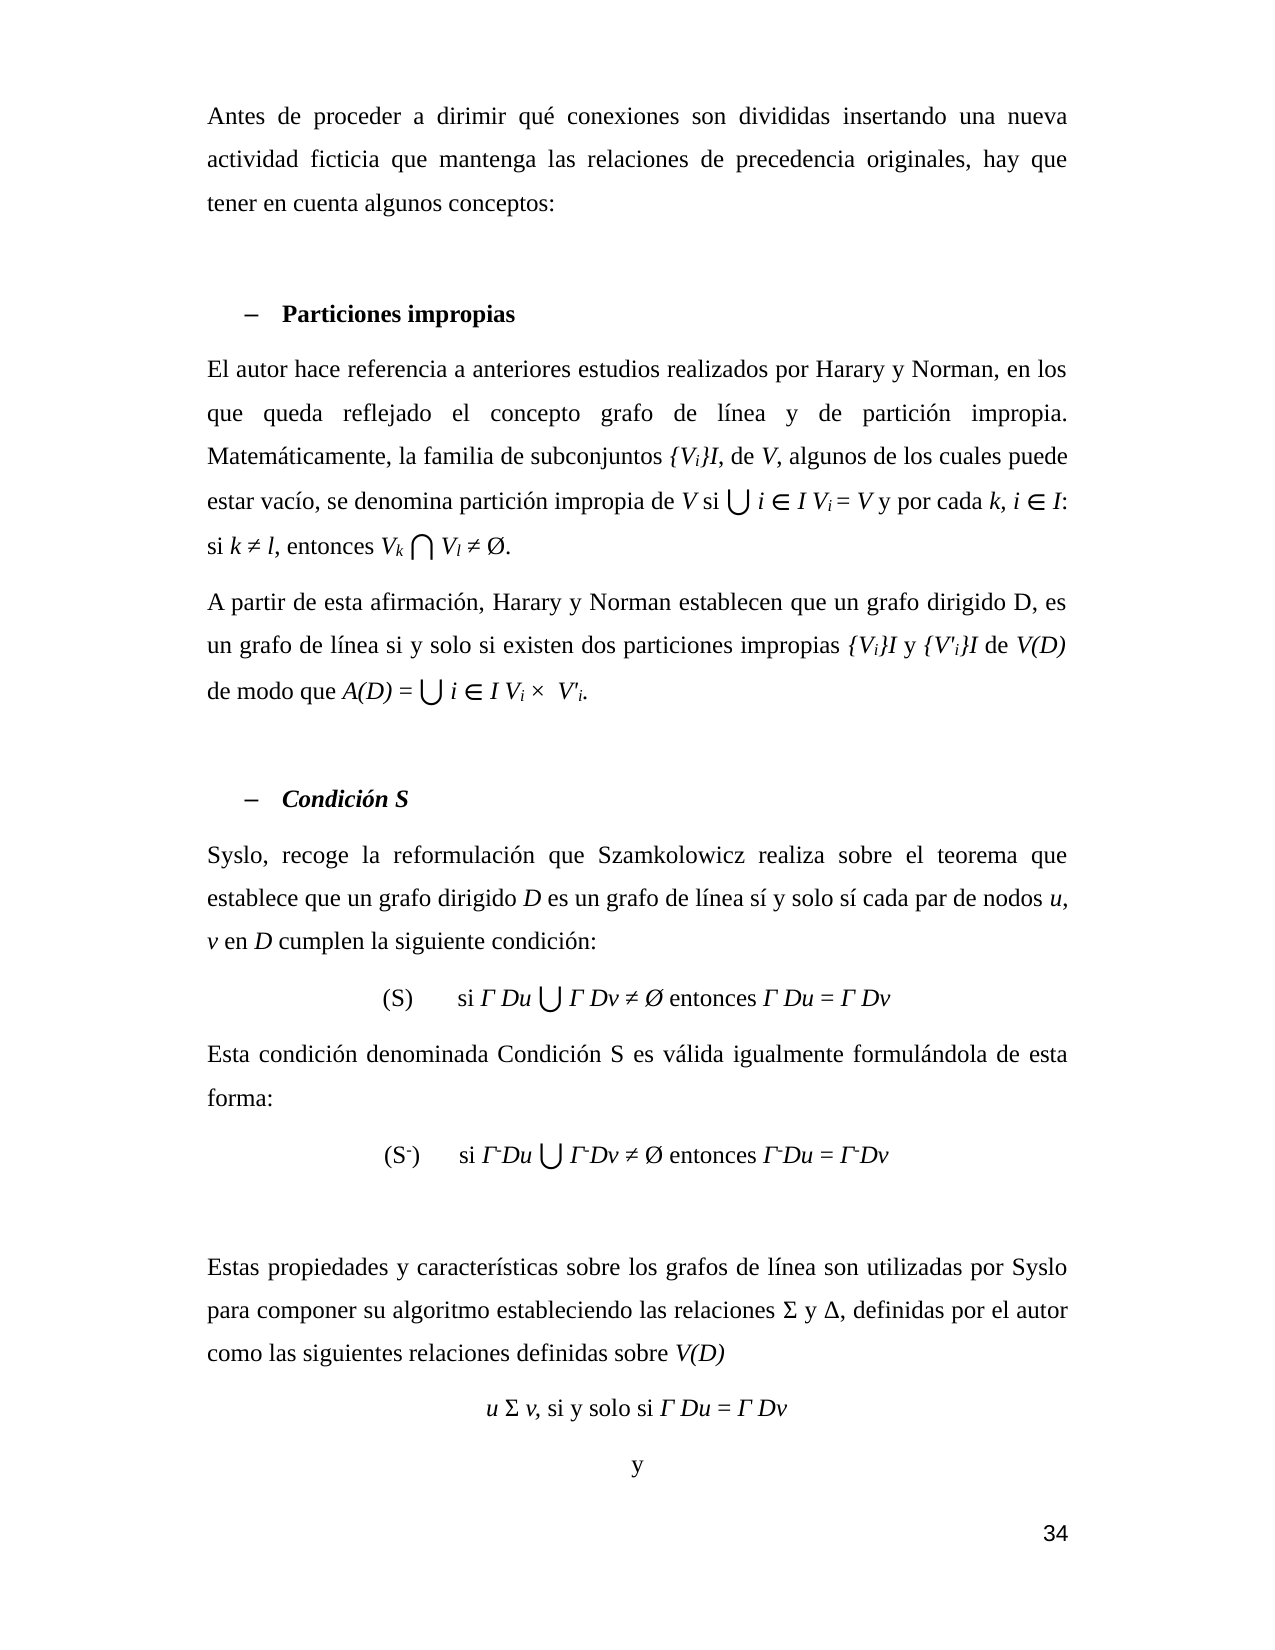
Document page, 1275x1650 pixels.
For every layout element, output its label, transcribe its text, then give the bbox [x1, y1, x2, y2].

text (S-) si Γ-Du ⋃ Γ-Dv ≠ Ø entonces Γ-Du = Γ-Dv [207, 1138, 1068, 1168]
text El autor hace referencia a anteriores estudios realizados por Harary y Norman, en los que queda reflejado el concepto grafo de línea y de partición impropia. Matemáticamente, la familia de subconjuntos {Vi}I, de V, algunos de los cuales puede estar vacío, se denomina partición impropia de V si ⋃ i ∈ I Vi = V y por cada k, i ∈ I: si k ≠ l, entonces Vk ⋂ Vl ≠ Ø. [207, 354, 1068, 560]
text Antes de proceder a dirimir qué conexiones son divididas insertando una nueva actividad ficticia que mantenga las relaciones de precedencia originales, hay que tener en cuenta algunos conceptos: [207, 101, 1068, 216]
text y [207, 1449, 1068, 1478]
list Particiones impropias [244, 299, 1068, 328]
text u Σ v, si y solo si Γ Du = Γ Dv [207, 1393, 1068, 1422]
text (S) si Γ Du ⋃ Γ Dv ≠ Ø entonces Γ Du = Γ Dv [207, 982, 1068, 1012]
list Condición S [244, 784, 1068, 813]
text Esta condición denominada Condición S es válida igualmente formulándola de esta forma: [207, 1039, 1068, 1111]
text Estas propiedades y características sobre los grafos de línea son utilizadas por Syslo para componer su algoritmo estableciendo las relaciones Σ y Δ, definidas por el autor como las siguientes relaciones definidas sobre V(D) [207, 1252, 1068, 1367]
text Syslo, recoge la reformulación que Szamkolowicz realiza sobre el teorema que establece que un grafo dirigido D es un grafo de línea sí y solo sí cada par de nodos u, v en D cumplen la siguiente condición: [207, 840, 1068, 955]
text A partir de esta afirmación, Harary y Norman establecen que un grafo dirigido D, es un grafo de línea si y solo si existen dos particiones impropias {Vi}I y {V'i}I de V(D) de modo que A(D) = ⋃ i ∈ I Vi × V'i. [207, 587, 1068, 704]
